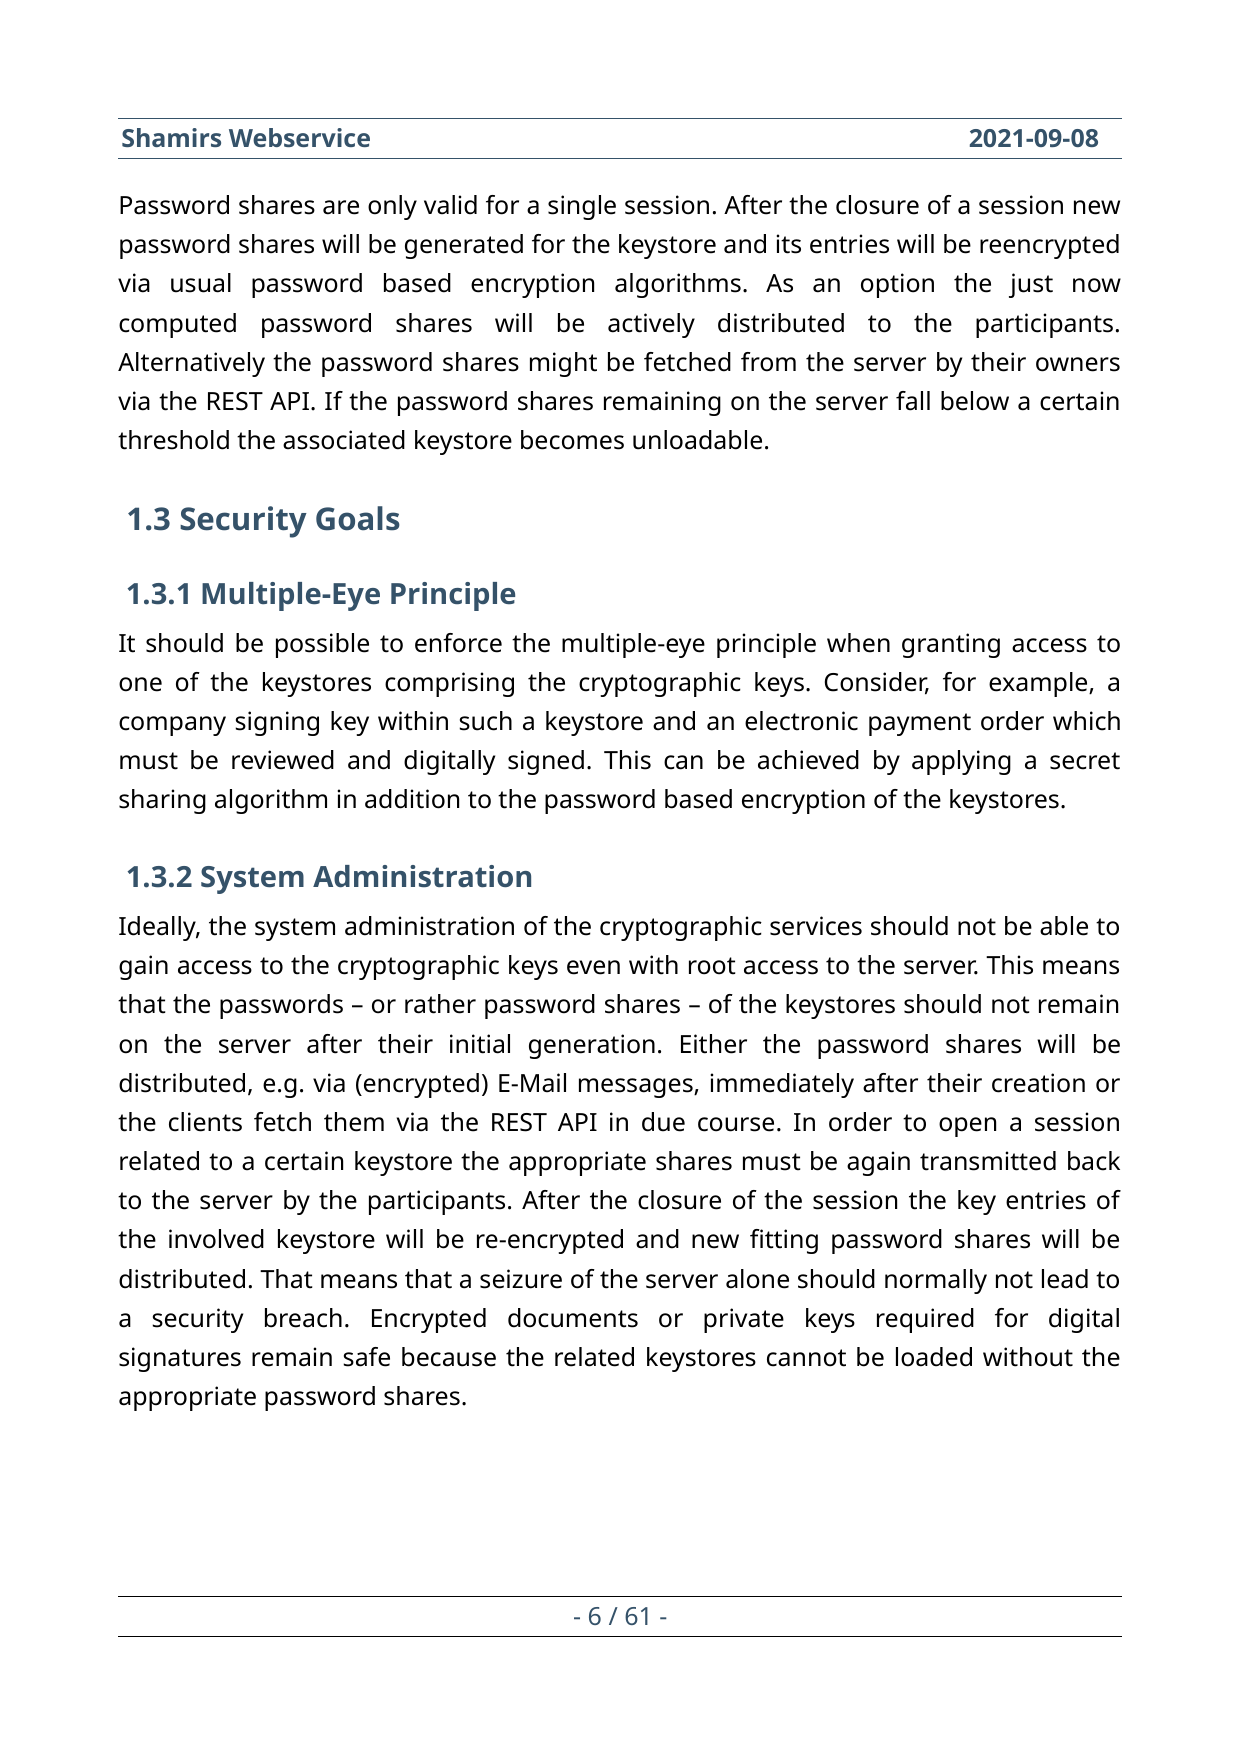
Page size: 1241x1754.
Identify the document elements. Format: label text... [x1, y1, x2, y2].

subtitle Security Goals [118, 497, 1122, 540]
text Password shares are only valid for a single session. After the closure of a session new password shares will be generated for the keystore and its entries will be reencrypted via usual password based encryption algorithms. As an option the just now computed password shares will be actively distributed to the participants. Alternatively the password shares might be fetched from the server by their owners via the REST API. If the password shares remaining on the server fall below a certain threshold the associated keystore becomes unloadable. [118, 188, 1122, 457]
subtitle System Administration [118, 857, 1122, 896]
text It should be possible to enforce the multiple-eye principle when granting access to one of the keystores comprising the cryptographic keys. Consider, for example, a company signing key within such a keystore and an electronic payment order which must be reviewed and digitally signed. This can be achieved by applying a secret sharing algorithm in addition to the password based encryption of the keystores. [118, 625, 1122, 816]
text Ideally, the system administration of the cryptographic services should not be able to gain access to the cryptographic keys even with root access to the server. This means that the passwords – or rather password shares – of the keystores should not remain on the server after their initial generation. Either the password shares will be distributed, e.g. via (encrypted) E-Mail messages, immediately after their creation or the clients fetch them via the REST API in due course. In order to open a session related to a certain keystore the appropriate shares must be again transmitted back to the server by the participants. After the closure of the session the key entries of the involved keystore will be re-encrypted and new fitting password shares will be distributed. That means that a seizure of the server alone should normally not lead to a security breach. Encrypted documents or private keys required for digital signatures remain safe because the related keystores cannot be loaded without the appropriate password shares. [118, 909, 1122, 1413]
subtitle Multiple-Eye Principle [118, 573, 1122, 613]
